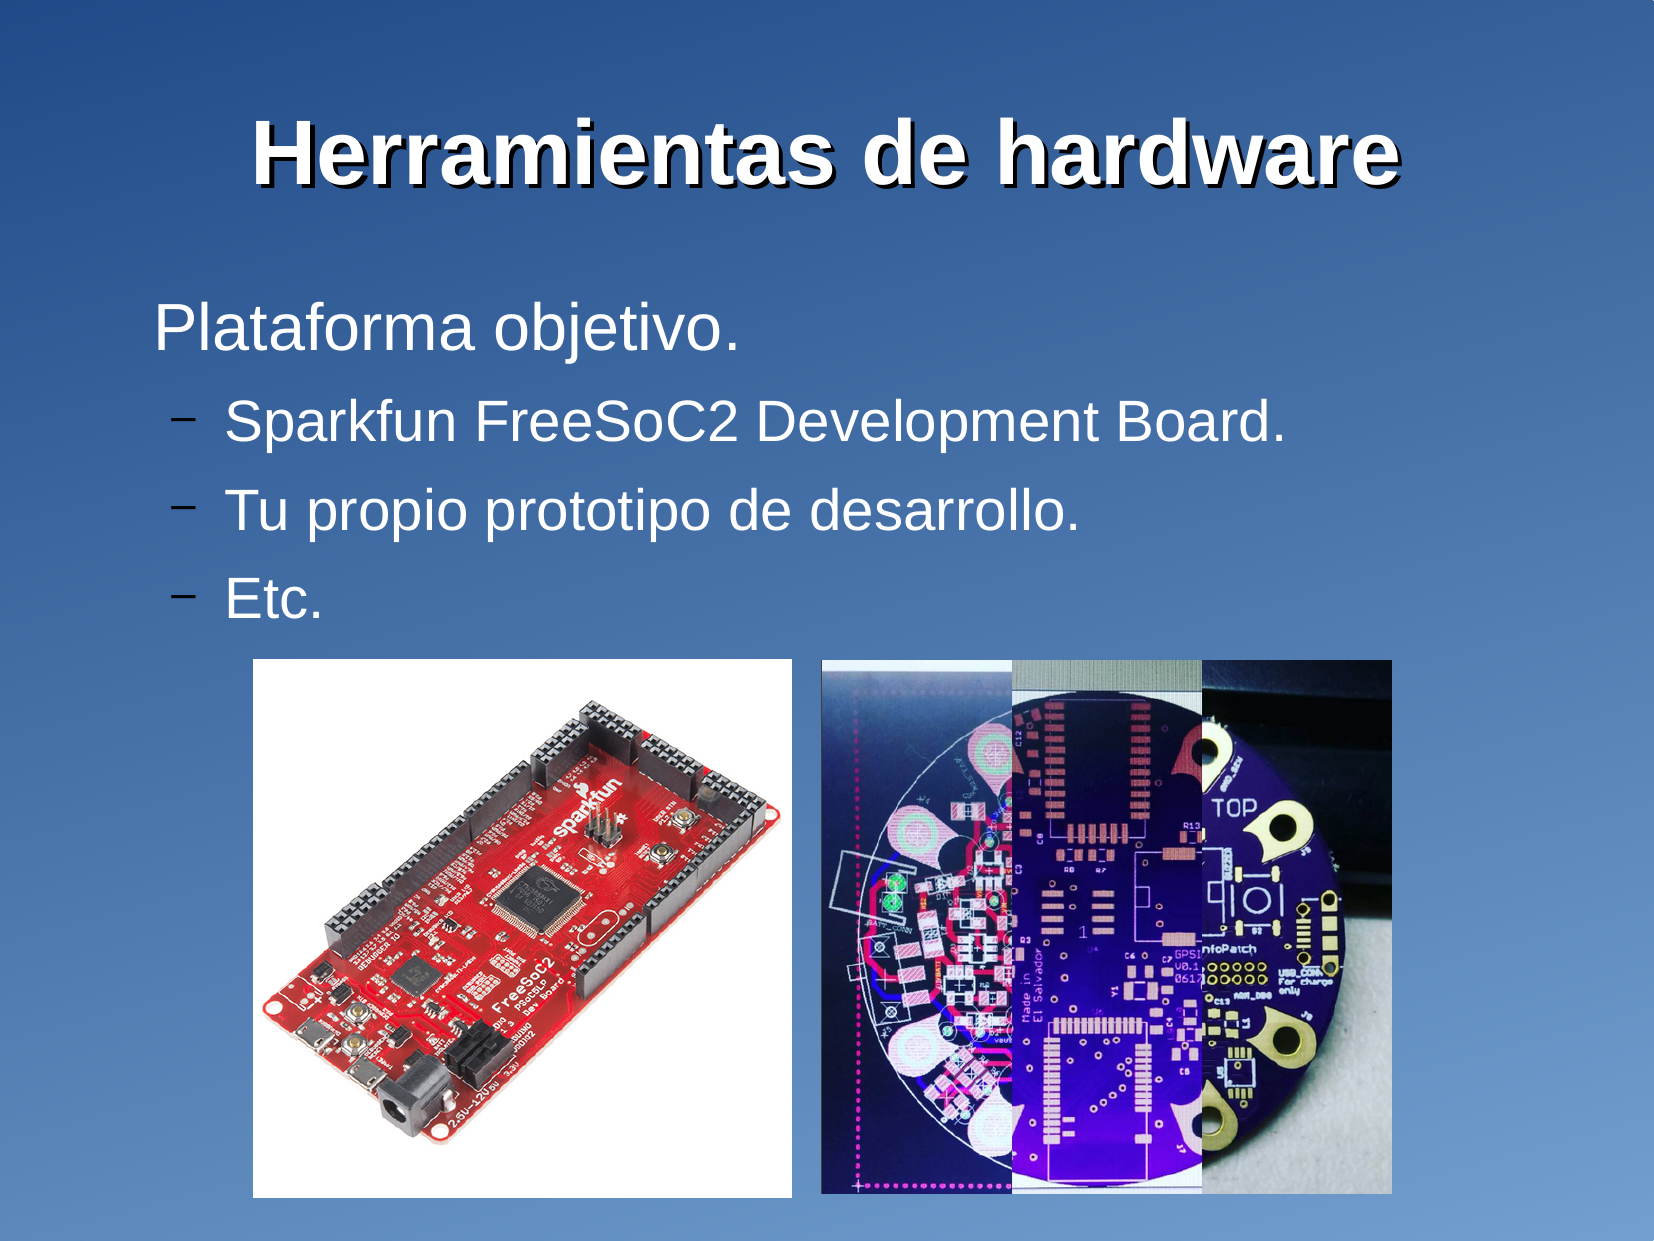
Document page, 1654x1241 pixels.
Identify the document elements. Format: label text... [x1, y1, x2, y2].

list Plataforma objetivo. Sparkfun FreeSoC2 Development Board. Tu propio prototipo de desarrollo. Etc. [82, 290, 1571, 1010]
title Herramientas de hardware [82, 49, 1571, 257]
picture [253, 659, 792, 1198]
picture [821, 660, 1392, 1194]
